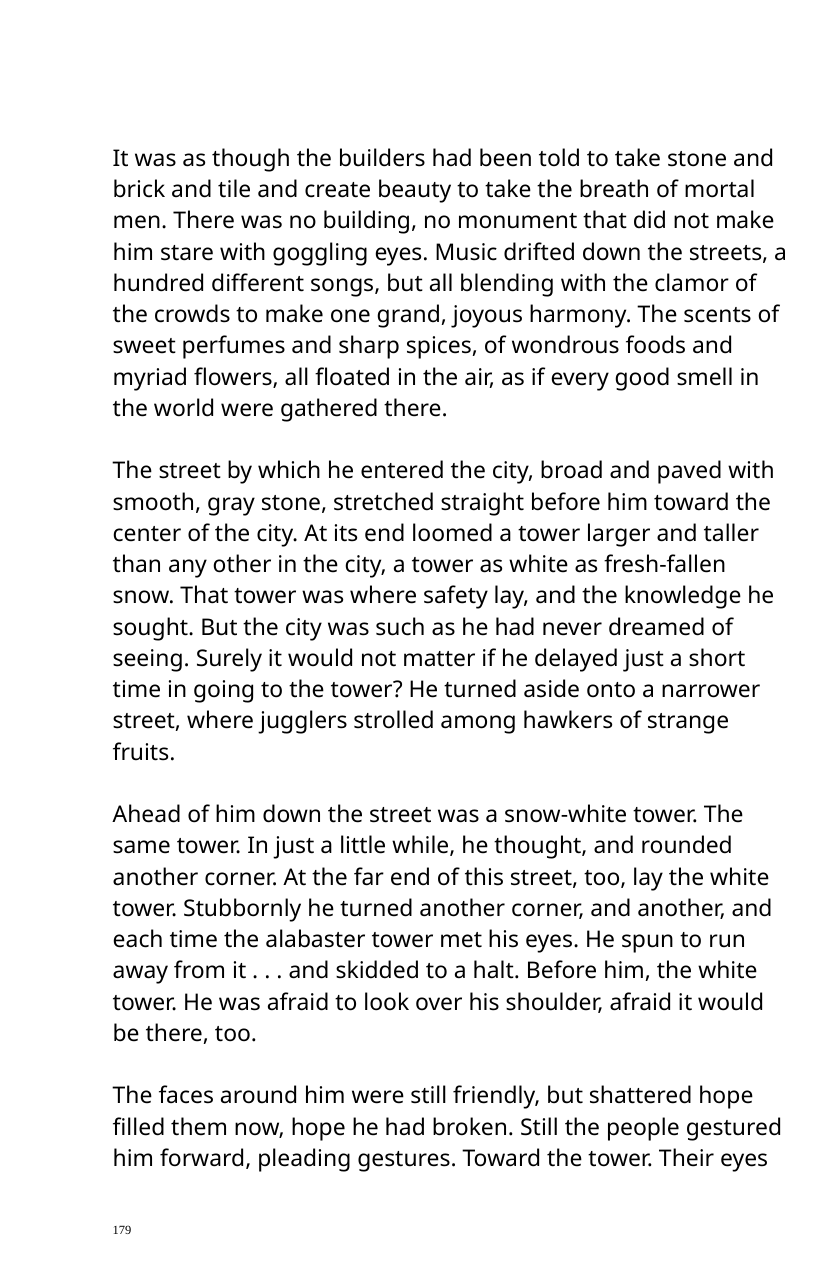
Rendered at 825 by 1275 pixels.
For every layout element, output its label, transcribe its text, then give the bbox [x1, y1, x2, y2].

text Ahead of him down the street was a snow-white tower. The same tower. In just a little while, he thought, and rounded another corner. At the far end of this street, too, lay the white tower. Stubbornly he turned another corner, and another, and each time the alabaster tower met his eyes. He spun to run away from it . . . and skidded to a halt. Before him, the white tower. He was afraid to look over his shoulder, afraid it would be there, too. [112, 798, 787, 1048]
text The faces around him were still friendly, but shattered hope filled them now, hope he had broken. Still the people gestured him forward, pleading gestures. Toward the tower. Their eyes [112, 1079, 787, 1173]
text The street by which he entered the city, broad and paved with smooth, gray stone, stretched straight before him toward the center of the city. At its end loomed a tower larger and taller than any other in the city, a tower as white as fresh-fallen snow. That tower was where safety lay, and the knowledge he sought. But the city was such as he had never dreamed of seeing. Surely it would not matter if he delayed just a short time in going to the tower? He turned aside onto a narrower street, where jugglers strolled among hawkers of strange fruits. [112, 454, 787, 767]
text It was as though the builders had been told to take stone and brick and tile and create beauty to take the breath of mortal men. There was no building, no monument that did not make him stare with goggling eyes. Music drifted down the streets, a hundred different songs, but all blending with the clamor of the crowds to make one grand, joyous harmony. The scents of sweet perfumes and sharp spices, of wondrous foods and myriad flowers, all floated in the air, as if every good smell in the world were gathered there. [112, 142, 787, 423]
